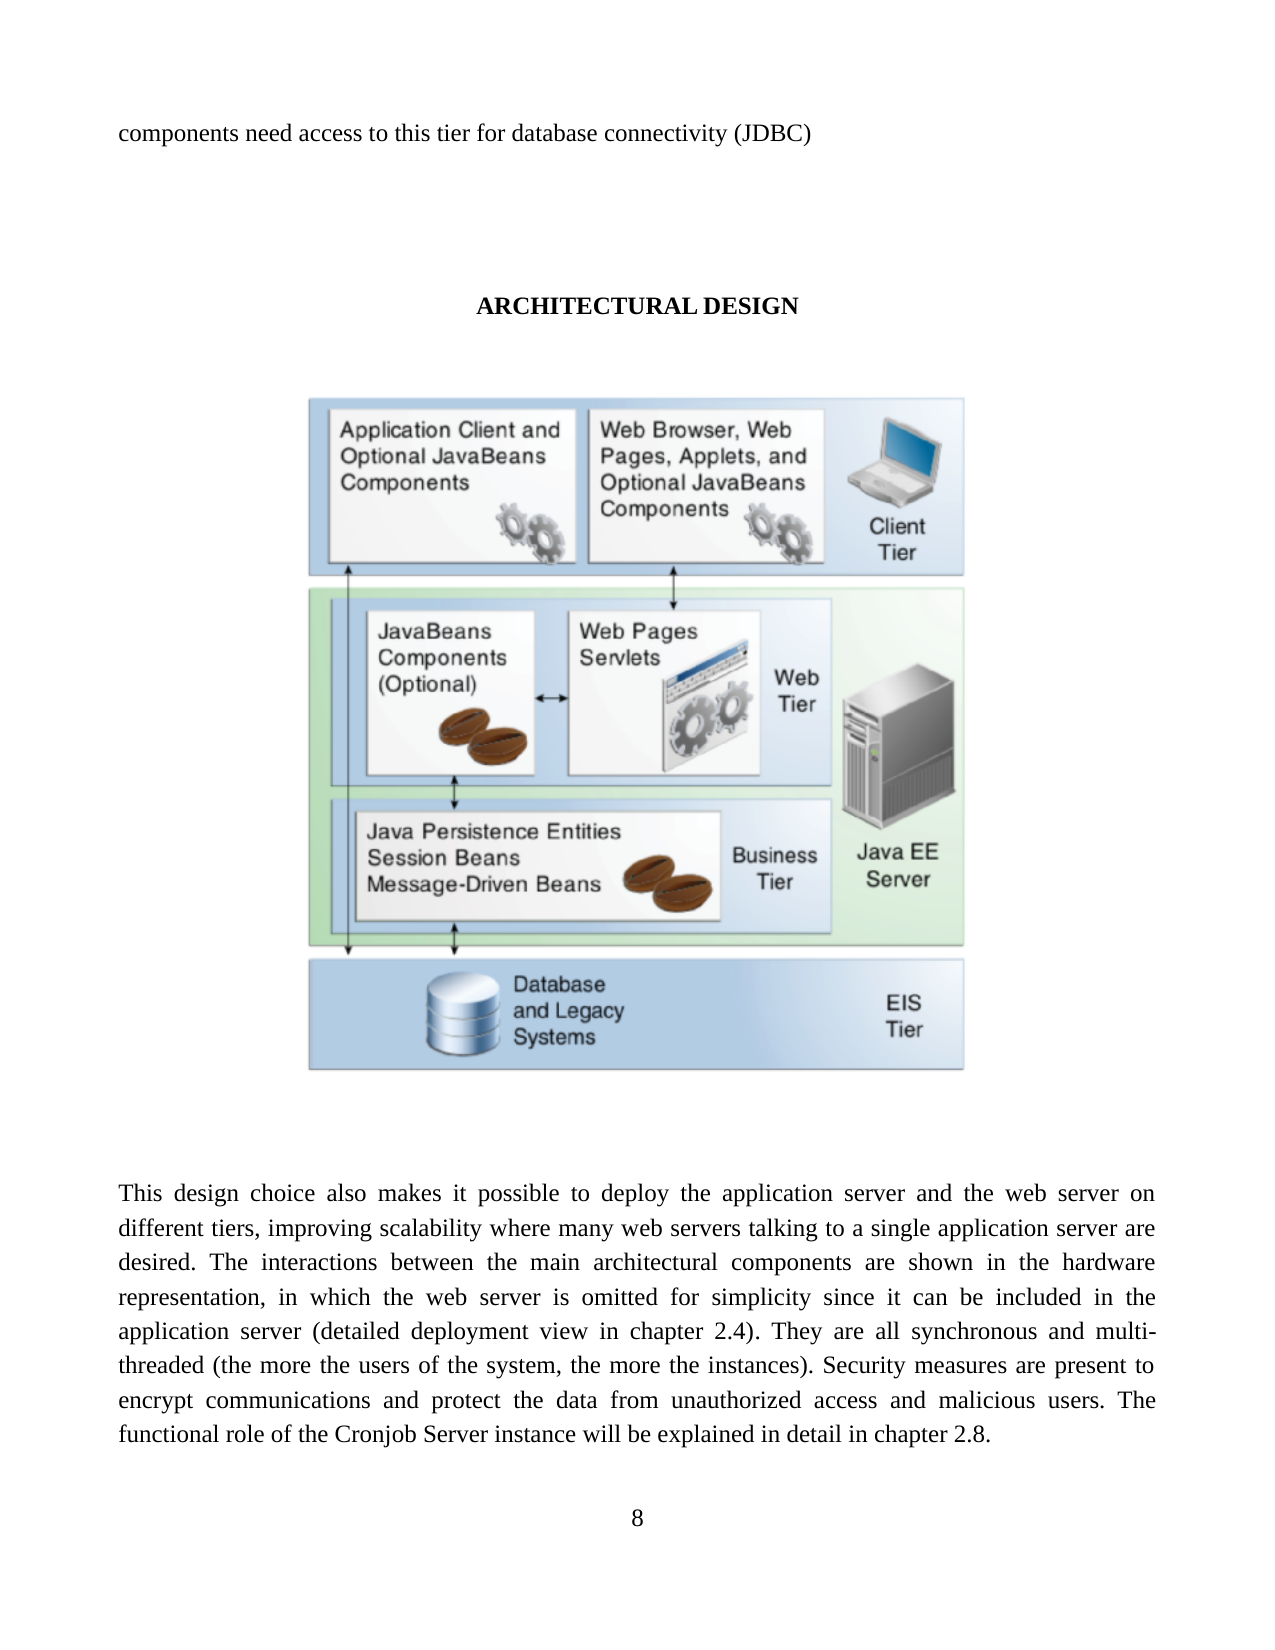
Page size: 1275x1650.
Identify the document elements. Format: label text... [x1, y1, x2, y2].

text This design choice also makes it possible to deploy the application server and the web server on different tiers, improving scalability where many web servers talking to a single application server are desired. The interactions between the main architectural components are shown in the hardware representation, in which the web server is omitted for simplicity since it can be included in the application server (detailed deployment view in chapter 2.4). They are all synchronous and multi-threaded (the more the users of the system, the more the instances). Security measures are present to encrypt communications and protect the data from unauthorized access and malicious users. The functional role of the Cronjob Server instance will be explained in detail in chapter 2.8. [118, 1178, 1157, 1448]
text ARCHITECTURAL DESIGN [118, 291, 1157, 320]
picture [265, 379, 1010, 1102]
text components need access to this tier for database connectivity (JDBC) [118, 118, 1157, 147]
